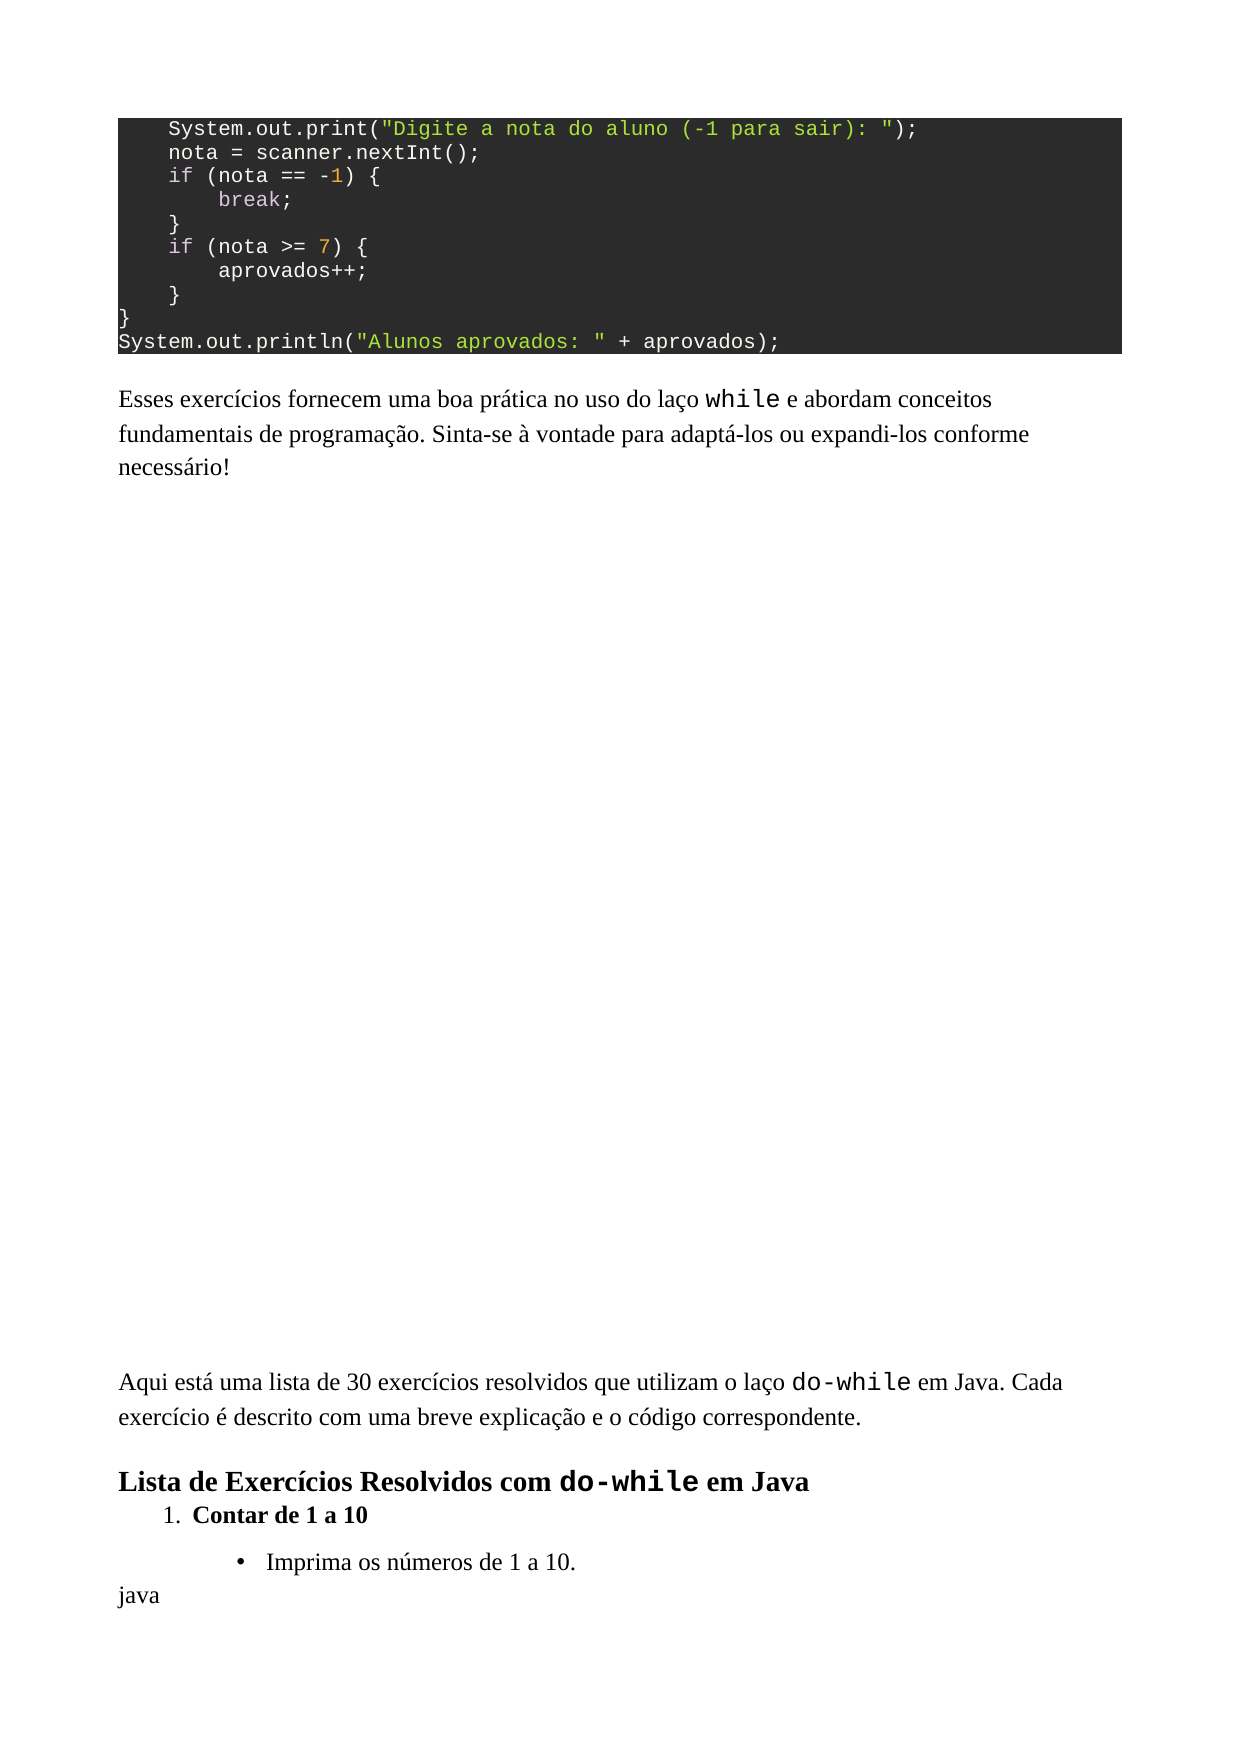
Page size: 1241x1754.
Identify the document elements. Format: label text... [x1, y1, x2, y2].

text System.out.print("Digite a nota do aluno (-1 para sair): "); [118, 118, 1122, 142]
subtitle Lista de Exercícios Resolvidos com do-while em Java [118, 1464, 1122, 1500]
text nota = scanner.nextInt(); [118, 142, 1122, 165]
text } [118, 213, 1122, 236]
text if (nota >= 7) { [118, 236, 1122, 260]
text if (nota == -1) { [118, 165, 1122, 189]
text Esses exercícios fornecem uma boa prática no uso do laço while e abordam conceitos fundamentais de programação. Sinta-se à vontade para adaptá-los ou expandi-los conforme necessário! [118, 384, 1122, 481]
list Contar de 1 a 10 [162, 1500, 1122, 1529]
text Aqui está uma lista de 30 exercícios resolvidos que utilizam o laço do-while em Java. Cada exercício é descrito com uma breve explicação e o código correspondente. [118, 1367, 1122, 1430]
text aprovados++; [118, 260, 1122, 284]
text break; [118, 189, 1122, 213]
text } [118, 307, 1122, 331]
list Imprima os números de 1 a 10. [236, 1547, 1122, 1576]
text java [118, 1581, 1122, 1609]
text } [118, 284, 1122, 307]
text System.out.println("Alunos aprovados: " + aprovados); [118, 331, 1122, 354]
